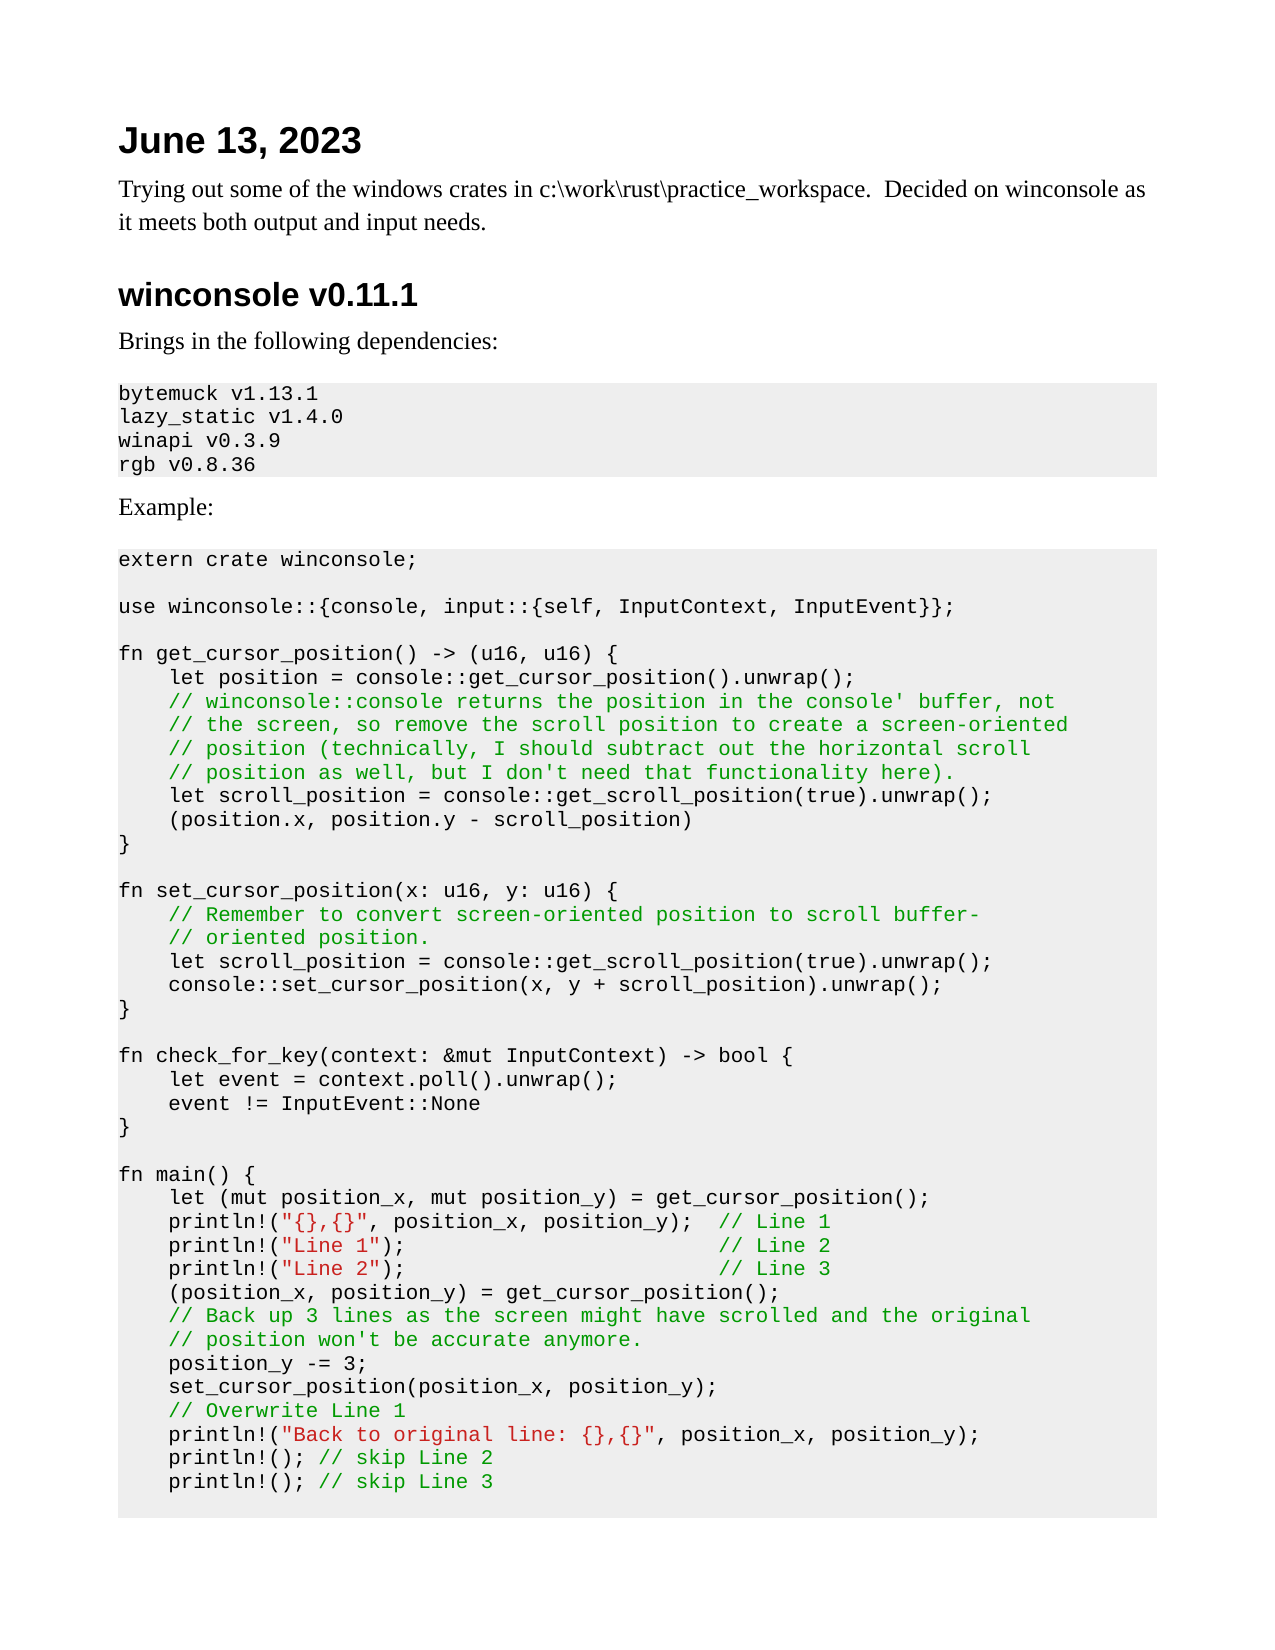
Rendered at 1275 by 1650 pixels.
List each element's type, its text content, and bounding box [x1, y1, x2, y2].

subtitle winconsole v0.11.1 [118, 275, 1157, 314]
text } [118, 1116, 1157, 1140]
text } [118, 998, 1157, 1022]
text (position.x, position.y - scroll_position) [118, 809, 1157, 833]
text let position = console::get_cursor_position().unwrap(); [118, 667, 1157, 691]
text use winconsole::{console, input::{self, InputContext, InputEvent}}; [118, 596, 1157, 620]
text set_cursor_position(position_x, position_y); [118, 1376, 1157, 1400]
text // oriented position. [118, 927, 1157, 951]
text // the screen, so remove the scroll position to create a screen-oriented [118, 714, 1157, 738]
text extern crate winconsole; [118, 549, 1157, 572]
text winapi v0.3.9 [118, 430, 1157, 454]
text fn set_cursor_position(x: u16, y: u16) { [118, 880, 1157, 903]
text rgb v0.8.36 [118, 454, 1157, 477]
text let scroll_position = console::get_scroll_position(true).unwrap(); [118, 951, 1157, 974]
text // position won't be accurate anymore. [118, 1329, 1157, 1353]
text // Overwrite Line 1 [118, 1400, 1157, 1424]
text let scroll_position = console::get_scroll_position(true).unwrap(); [118, 785, 1157, 809]
text let (mut position_x, mut position_y) = get_cursor_position(); [118, 1187, 1157, 1211]
text Example: [118, 492, 1157, 521]
text println!("Line 1"); // Line 2 [118, 1234, 1157, 1258]
text bytemuck v1.13.1 [118, 383, 1157, 406]
text // position as well, but I don't need that functionality here). [118, 762, 1157, 785]
subtitle June 13, 2023 [118, 118, 1157, 161]
text // winconsole::console returns the position in the console' buffer, not [118, 691, 1157, 714]
text println!("{},{}", position_x, position_y); // Line 1 [118, 1211, 1157, 1234]
text event != InputEvent::None [118, 1093, 1157, 1116]
text fn main() { [118, 1164, 1157, 1187]
text Brings in the following dependencies: [118, 326, 1157, 355]
text println!(); // skip Line 3 [118, 1471, 1157, 1495]
text // Back up 3 lines as the screen might have scrolled and the original [118, 1306, 1157, 1329]
text (position_x, position_y) = get_cursor_position(); [118, 1282, 1157, 1306]
text // Remember to convert screen-oriented position to scroll buffer- [118, 903, 1157, 927]
text Trying out some of the windows crates in c:\work\rust\practice_workspace. Decided on winconsole as it meets both output and input needs. [118, 174, 1157, 236]
text console::set_cursor_position(x, y + scroll_position).unwrap(); [118, 974, 1157, 998]
text println!("Back to original line: {},{}", position_x, position_y); [118, 1424, 1157, 1447]
text fn check_for_key(context: &mut InputContext) -> bool { [118, 1045, 1157, 1069]
text fn get_cursor_position() -> (u16, u16) { [118, 643, 1157, 667]
text // position (technically, I should subtract out the horizontal scroll [118, 738, 1157, 762]
text println!(); // skip Line 2 [118, 1447, 1157, 1471]
text lazy_static v1.4.0 [118, 406, 1157, 430]
text } [118, 833, 1157, 856]
text println!("Line 2"); // Line 3 [118, 1258, 1157, 1282]
text let event = context.poll().unwrap(); [118, 1069, 1157, 1093]
text position_y -= 3; [118, 1353, 1157, 1376]
